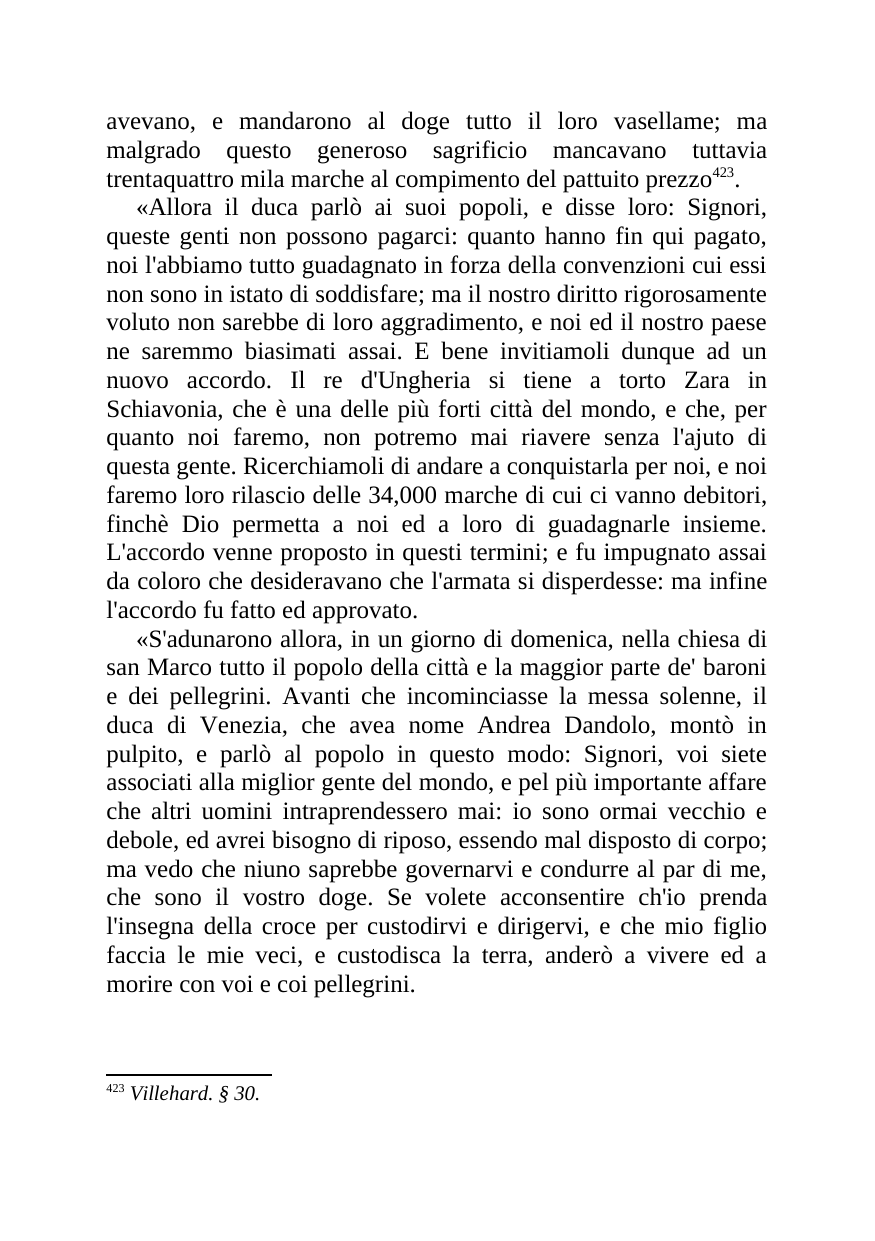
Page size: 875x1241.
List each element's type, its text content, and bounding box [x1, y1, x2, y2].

text avevano, e mandarono al doge tutto il loro vasellame; ma malgrado questo generoso sagrificio mancavano tuttavia trentaquattro mila marche al compimento del pattuito prezzo. [106, 106, 768, 192]
text Villehard. § 30. [106, 1081, 768, 1105]
text «Allora il duca parlò ai suoi popoli, e disse loro: Signori, queste genti non possono pagarci: quanto hanno fin qui pagato, noi l'abbiamo tutto guadagnato in forza della convenzioni cui essi non sono in istato di soddisfare; ma il nostro diritto rigorosamente voluto non sarebbe di loro aggradimento, e noi ed il nostro paese ne saremmo biasimati assai. E bene invitiamoli dunque ad un nuovo accordo. Il re d'Ungheria si tiene a torto Zara in Schiavonia, che è una delle più forti città del mondo, e che, per quanto noi faremo, non potremo mai riavere senza l'ajuto di questa gente. Ricerchiamoli di andare a conquistarla per noi, e noi faremo loro rilascio delle 34,000 marche di cui ci vanno debitori, finchè Dio permetta a noi ed a loro di guadagnarle insieme. L'accordo venne proposto in questi termini; e fu impugnato assai da coloro che desideravano che l'armata si disperdesse: ma infine l'accordo fu fatto ed approvato. [106, 192, 768, 624]
text «S'adunarono allora, in un giorno di domenica, nella chiesa di san Marco tutto il popolo della città e la maggior parte de' baroni e dei pellegrini. Avanti che incominciasse la messa solenne, il duca di Venezia, che avea nome Andrea Dandolo, montò in pulpito, e parlò al popolo in questo modo: Signori, voi siete associati alla miglior gente del mondo, e pel più importante affare che altri uomini intraprendessero mai: io sono ormai vecchio e debole, ed avrei bisogno di riposo, essendo mal disposto di corpo; ma vedo che niuno saprebbe governarvi e condurre al par di me, che sono il vostro doge. Se volete acconsentire ch'io prenda l'insegna della croce per custodirvi e dirigervi, e che mio figlio faccia le mie veci, e custodisca la terra, anderò a vivere ed a morire con voi e coi pellegrini. [106, 624, 768, 997]
